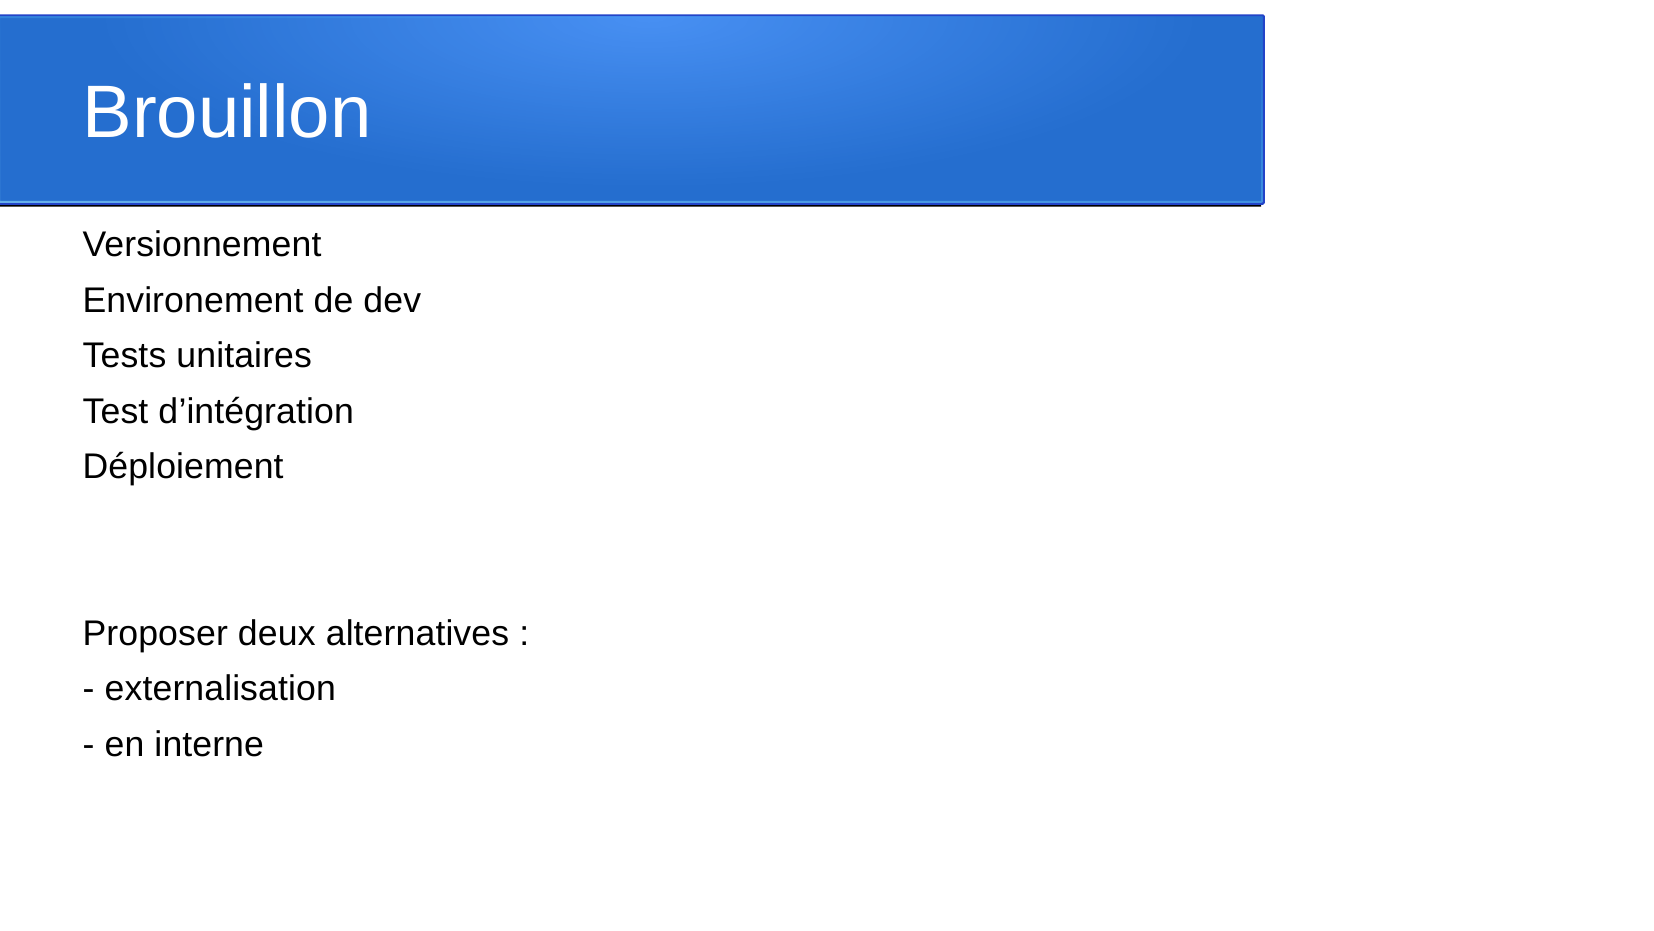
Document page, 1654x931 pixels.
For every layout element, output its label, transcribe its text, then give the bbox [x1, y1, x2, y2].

list Versionnement Environement de dev Tests unitaires Test d’intégration Déploiement Proposer deux alternatives : - externalisation - en interne [82, 224, 1571, 764]
title Brouillon [82, 35, 1235, 189]
